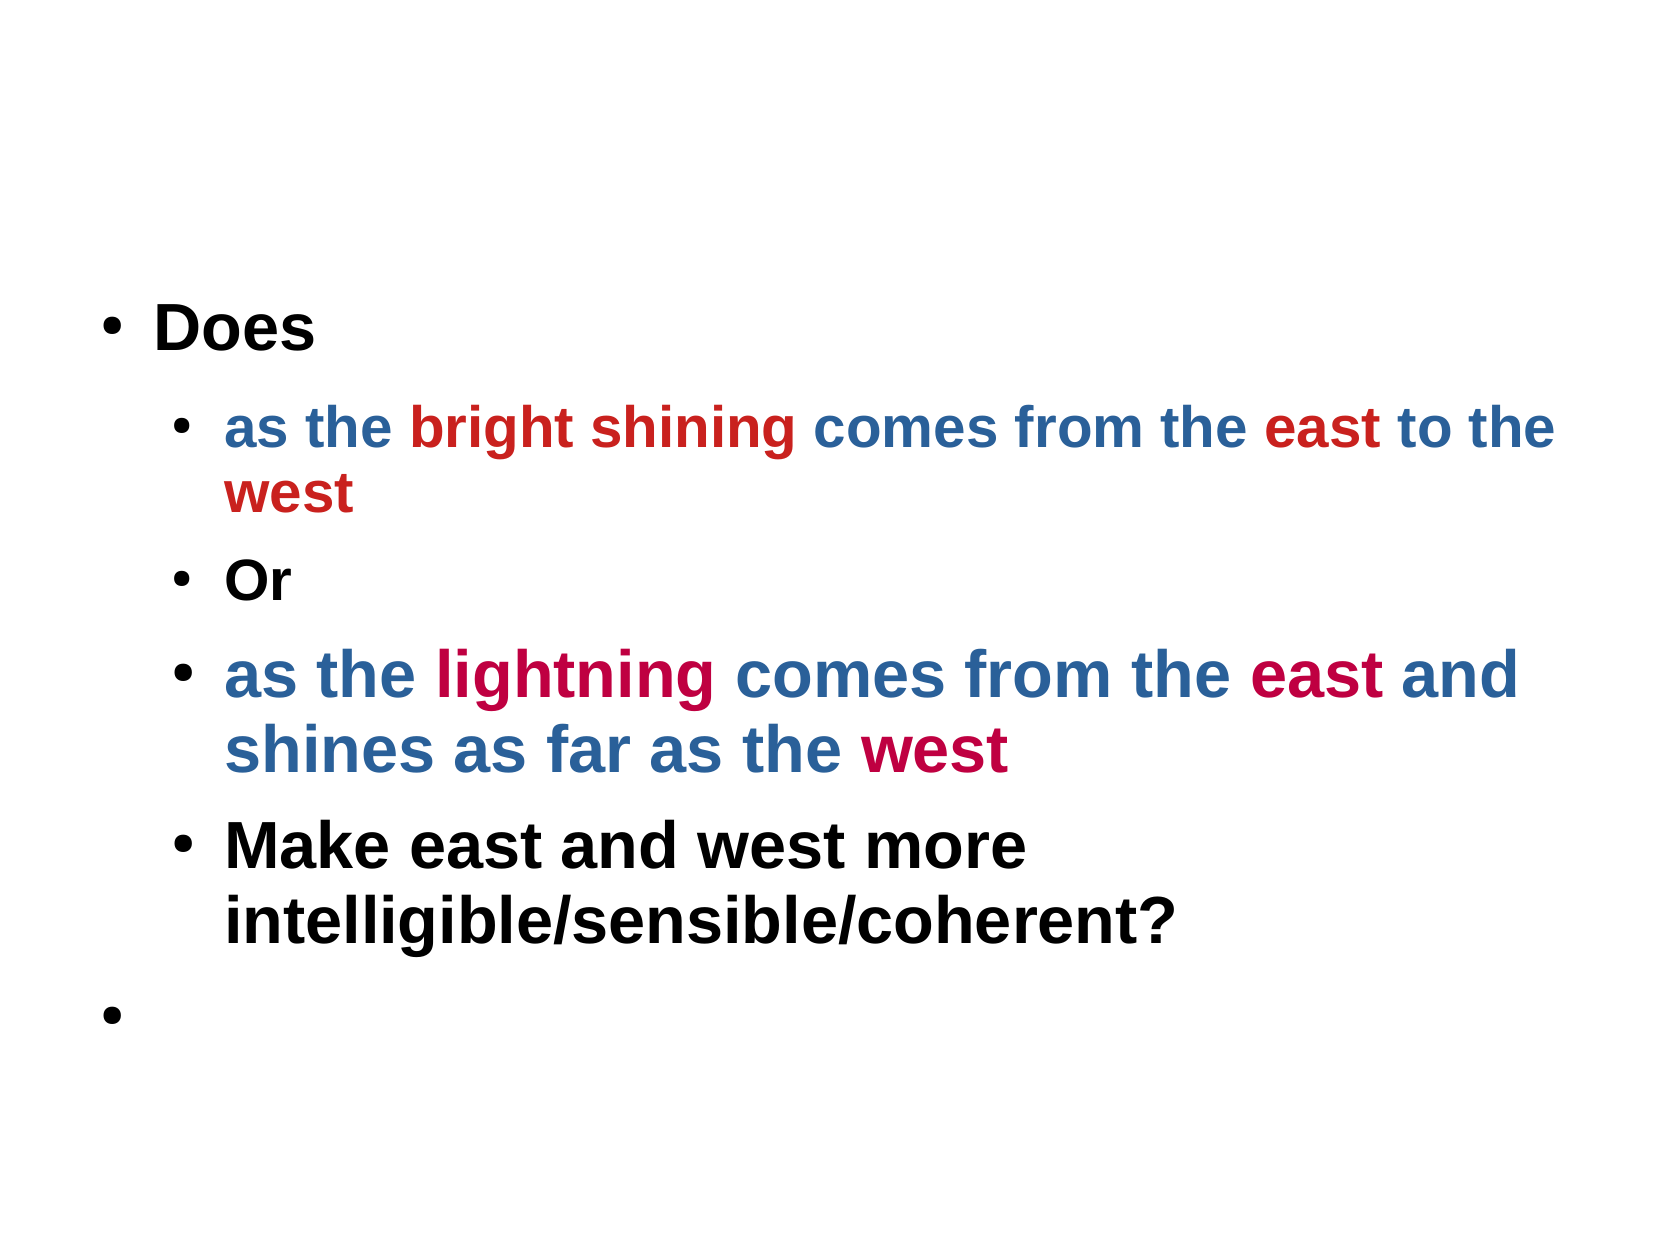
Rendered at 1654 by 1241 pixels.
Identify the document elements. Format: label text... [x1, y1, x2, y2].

list Does as the bright shining comes from the east to the west Or as the lightning comes from the east and shines as far as the west Make east and west more intelligible/sensible/coherent? [82, 290, 1571, 1055]
